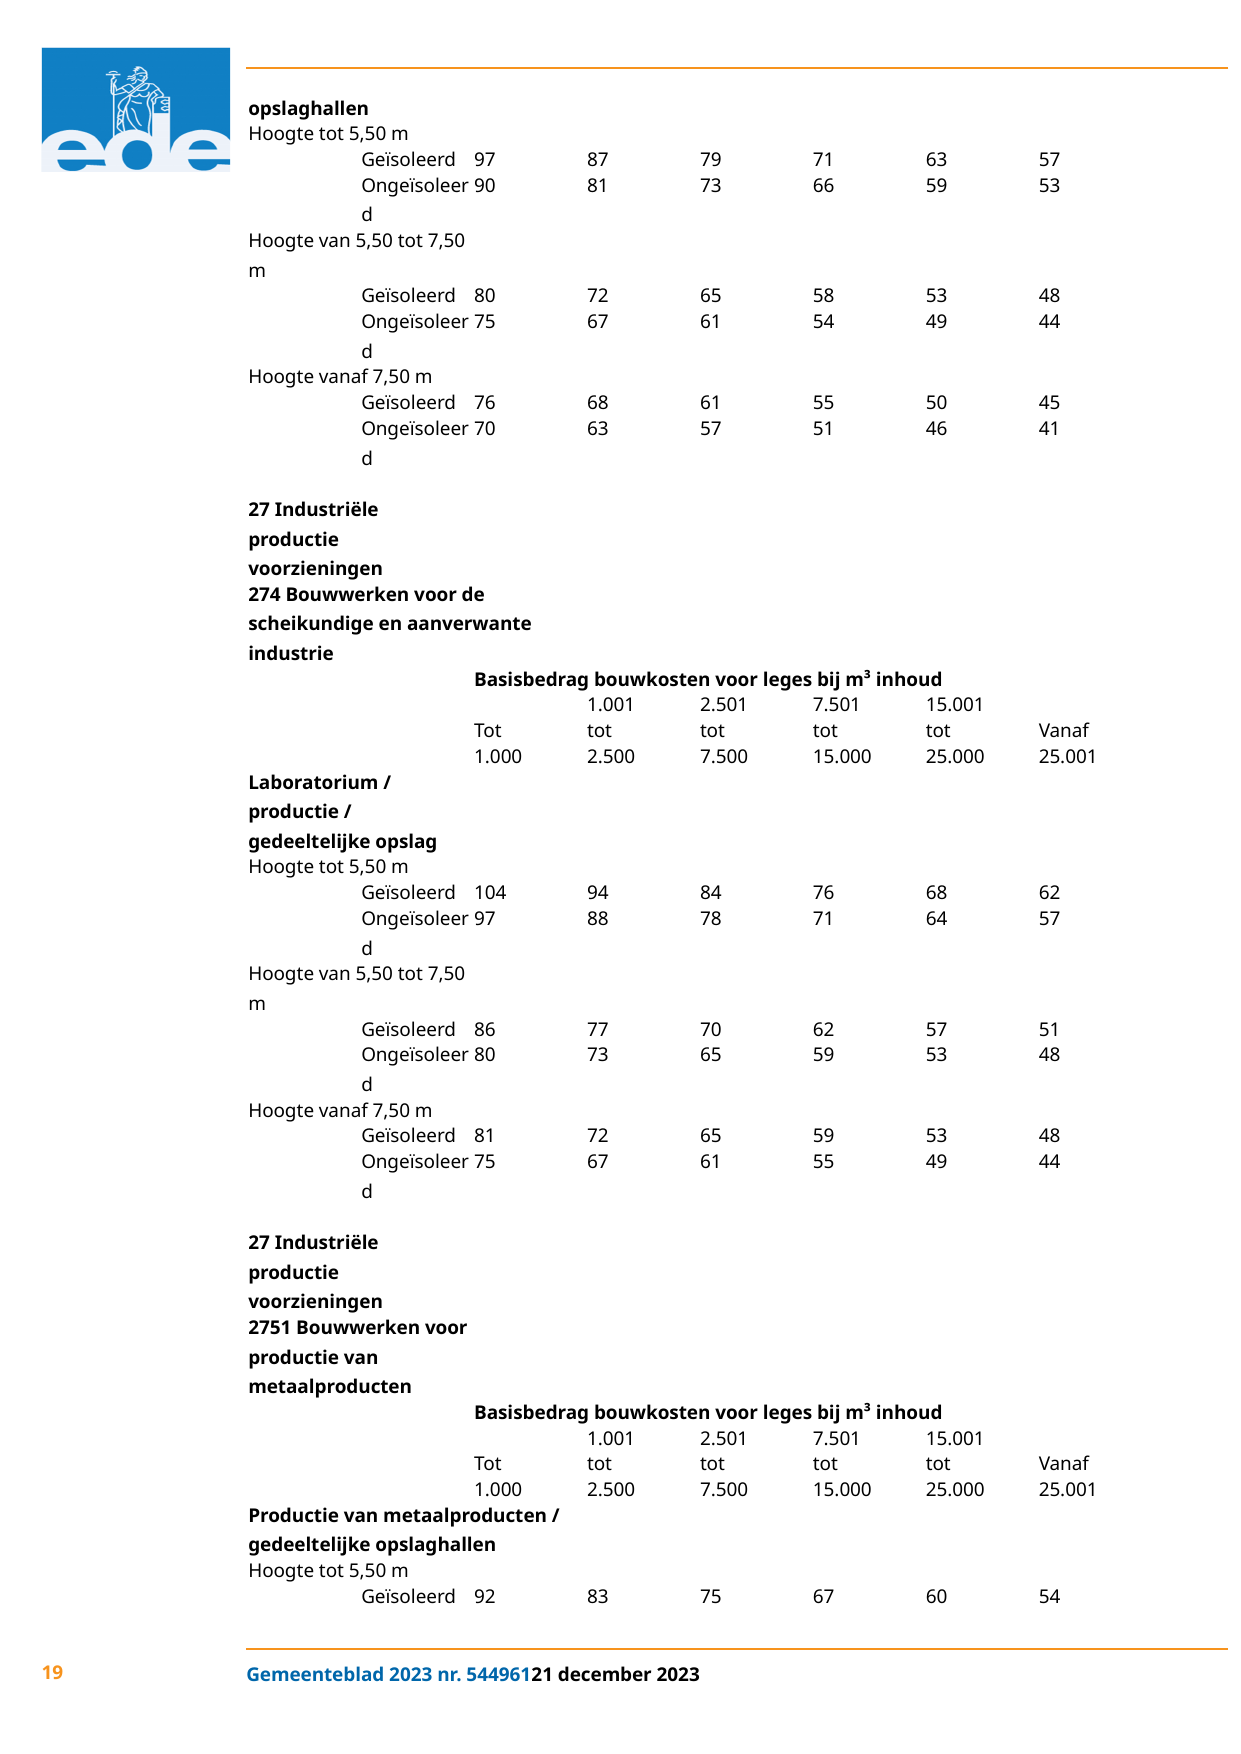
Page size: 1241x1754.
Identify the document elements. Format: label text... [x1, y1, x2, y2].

table_cell 45 [1039, 389, 1152, 415]
table_cell 75 [700, 1583, 813, 1609]
table_cell 27 Industriële productie voorzieningen [248, 1229, 474, 1314]
table_cell 7.500 [700, 743, 813, 769]
table_cell [926, 1558, 1038, 1583]
table_cell tot [700, 1451, 813, 1476]
table_cell 87 [587, 146, 700, 172]
table_cell [1039, 470, 1152, 496]
table_cell 57 [926, 1016, 1038, 1042]
table_cell Tot [474, 718, 587, 743]
table_cell 54 [813, 308, 926, 364]
table_cell 65 [700, 1042, 813, 1097]
table_cell 81 [587, 172, 700, 227]
table_cell 90 [474, 172, 587, 227]
table_cell 25.000 [926, 1476, 1038, 1502]
table_cell Hoogte van 5,50 tot 7,50 m [248, 961, 474, 1016]
table_cell 54 [1039, 1583, 1152, 1609]
table_cell 15.000 [813, 743, 926, 769]
table_cell 67 [813, 1583, 926, 1609]
table_cell 79 [700, 146, 813, 172]
table_cell 61 [700, 389, 813, 415]
table_cell 59 [813, 1123, 926, 1148]
table_cell [474, 470, 587, 496]
table_cell [926, 1229, 1038, 1314]
table_cell [1039, 1558, 1152, 1583]
table_cell 76 [813, 880, 926, 905]
table_cell 71 [813, 146, 926, 172]
table_cell [248, 1042, 361, 1097]
table_cell [248, 1204, 361, 1229]
table_cell 27 Industriële productie voorzieningen [248, 496, 474, 581]
table_cell 70 [474, 415, 587, 470]
table_cell [926, 854, 1038, 879]
table_cell Productie van metaalproducten / gedeeltelijke opslaghallen [248, 1502, 587, 1557]
table_cell 57 [1039, 146, 1152, 172]
table_cell 7.501 [813, 692, 926, 717]
table_cell Hoogte tot 5,50 m [248, 121, 474, 146]
table_cell 7.501 [813, 1425, 926, 1451]
table_cell 77 [587, 1016, 700, 1042]
table_cell [813, 95, 926, 121]
table_cell [1039, 692, 1152, 717]
table_cell [248, 692, 361, 717]
table_cell tot [926, 718, 1038, 743]
table_cell [248, 718, 361, 743]
table_cell [248, 283, 361, 308]
table_cell [587, 1314, 700, 1399]
table_cell [361, 470, 474, 496]
table_cell 25.001 [1039, 743, 1152, 769]
table_cell 59 [813, 1042, 926, 1097]
table_cell 57 [1039, 905, 1152, 961]
table_cell [361, 743, 474, 769]
table_cell [813, 496, 926, 581]
table_cell 62 [813, 1016, 926, 1042]
table_cell [248, 415, 361, 470]
table_cell 97 [474, 905, 587, 961]
table_cell Ongeïsoleerd [361, 308, 474, 364]
table_cell [1039, 227, 1152, 283]
table_cell 1.001 [587, 692, 700, 717]
table_cell 81 [474, 1123, 587, 1148]
table_cell 48 [1039, 283, 1152, 308]
table_cell 25.000 [926, 743, 1038, 769]
table_cell Geïsoleerd [361, 389, 474, 415]
table_cell 75 [474, 1148, 587, 1204]
table_cell Geïsoleerd [361, 283, 474, 308]
table_cell Hoogte vanaf 7,50 m [248, 1097, 474, 1123]
table_cell 53 [926, 1042, 1038, 1097]
table_cell 1.000 [474, 743, 587, 769]
table_cell [1039, 1425, 1152, 1451]
table_cell 57 [700, 415, 813, 470]
table_cell [587, 854, 700, 879]
table_cell [700, 769, 813, 854]
table_cell [926, 1097, 1038, 1123]
table_cell [813, 470, 926, 496]
table_cell [587, 1558, 700, 1583]
table_cell tot [700, 718, 813, 743]
table_cell [474, 95, 587, 121]
table_cell 51 [1039, 1016, 1152, 1042]
table_cell [813, 961, 926, 1016]
table_cell [474, 1204, 587, 1229]
table_cell 97 [474, 146, 587, 172]
table_cell 2.500 [587, 1476, 700, 1502]
table_cell Ongeïsoleerd [361, 415, 474, 470]
table_cell [1039, 364, 1152, 389]
table_cell [700, 581, 813, 666]
table_cell 44 [1039, 1148, 1152, 1204]
table_cell [248, 1476, 361, 1502]
table_cell [248, 1148, 361, 1204]
table_cell 84 [700, 880, 813, 905]
table_cell [700, 95, 813, 121]
table_cell 72 [587, 1123, 700, 1148]
table_cell [474, 1314, 587, 1399]
table_cell [1039, 1097, 1152, 1123]
table_cell Hoogte van 5,50 tot 7,50 m [248, 227, 474, 283]
table_cell tot [813, 718, 926, 743]
table_cell [700, 121, 813, 146]
table_cell [700, 470, 813, 496]
table_cell [248, 308, 361, 364]
table_cell [248, 1451, 361, 1476]
table_cell 61 [700, 308, 813, 364]
table_cell [1039, 581, 1152, 666]
table_cell [587, 470, 700, 496]
table_cell 83 [587, 1583, 700, 1609]
table_cell 53 [926, 1123, 1038, 1148]
table_cell [813, 581, 926, 666]
table_cell [926, 364, 1038, 389]
table_cell [474, 227, 587, 283]
table_cell [361, 1399, 474, 1425]
table_cell [813, 769, 926, 854]
table_cell [700, 1229, 813, 1314]
table_cell Hoogte tot 5,50 m [248, 1558, 474, 1583]
table_cell [474, 961, 587, 1016]
picture [41, 47, 231, 172]
table_cell [700, 364, 813, 389]
table_cell [361, 1204, 474, 1229]
table_cell 44 [1039, 308, 1152, 364]
table_cell 25.001 [1039, 1476, 1152, 1502]
table_cell 64 [926, 905, 1038, 961]
table_cell [474, 1097, 587, 1123]
table_cell [813, 1229, 926, 1314]
table_cell 2.501 [700, 1425, 813, 1451]
table_cell 67 [587, 308, 700, 364]
table_cell Hoogte vanaf 7,50 m [248, 364, 474, 389]
table_cell [813, 854, 926, 879]
table_cell Laboratorium / productie / gedeeltelijke opslag [248, 769, 474, 854]
table_cell [474, 1558, 587, 1583]
table_cell [587, 121, 700, 146]
table_cell 66 [813, 172, 926, 227]
table_cell [248, 389, 361, 415]
table_cell 73 [700, 172, 813, 227]
table_cell 2.500 [587, 743, 700, 769]
table_cell 76 [474, 389, 587, 415]
table_cell [361, 1451, 474, 1476]
table_cell Tot [474, 1451, 587, 1476]
table_cell [926, 227, 1038, 283]
table_cell 68 [587, 389, 700, 415]
table_cell Geïsoleerd [361, 1583, 474, 1609]
table_cell opslaghallen [248, 95, 474, 121]
table_cell [587, 1229, 700, 1314]
table_cell 73 [587, 1042, 700, 1097]
table_cell 70 [700, 1016, 813, 1042]
table_cell 15.000 [813, 1476, 926, 1502]
table_cell 53 [926, 283, 1038, 308]
table_cell [700, 227, 813, 283]
table_cell 86 [474, 1016, 587, 1042]
table_cell [587, 95, 700, 121]
table_cell tot [587, 718, 700, 743]
table_cell Geïsoleerd [361, 146, 474, 172]
table_cell [813, 364, 926, 389]
table_cell Ongeïsoleerd [361, 172, 474, 227]
table_cell 50 [926, 389, 1038, 415]
table_cell [926, 769, 1038, 854]
table_cell 15.001 [926, 1425, 1038, 1451]
table_cell [248, 1016, 361, 1042]
table_cell [587, 1204, 700, 1229]
table_cell 63 [587, 415, 700, 470]
table_cell 63 [926, 146, 1038, 172]
table_cell [587, 227, 700, 283]
table_cell [813, 227, 926, 283]
table_cell [474, 769, 587, 854]
table_cell [587, 1097, 700, 1123]
table_cell Ongeïsoleerd [361, 1148, 474, 1204]
table_cell [474, 364, 587, 389]
table_cell [474, 854, 587, 879]
table_cell 80 [474, 1042, 587, 1097]
table_cell 60 [926, 1583, 1038, 1609]
table_cell 2.501 [700, 692, 813, 717]
table_cell 15.001 [926, 692, 1038, 717]
table_cell [926, 496, 1038, 581]
table_cell 80 [474, 283, 587, 308]
table_cell [474, 1229, 587, 1314]
table_cell tot [587, 1451, 700, 1476]
table_cell [700, 1558, 813, 1583]
table_cell [248, 1583, 361, 1609]
table_cell 62 [1039, 880, 1152, 905]
table_cell [248, 172, 361, 227]
table_cell 49 [926, 308, 1038, 364]
table_cell [926, 1314, 1038, 1399]
table_cell [926, 961, 1038, 1016]
table_cell [587, 961, 700, 1016]
table_cell [813, 1558, 926, 1583]
table_cell [813, 1502, 926, 1557]
table_cell [926, 581, 1038, 666]
table_cell 1.000 [474, 1476, 587, 1502]
table_cell [813, 121, 926, 146]
table_cell 71 [813, 905, 926, 961]
table_cell Basisbedrag bouwkosten voor leges bij m³ inhoud [474, 1399, 1152, 1425]
table_cell [926, 95, 1038, 121]
table_cell 55 [813, 1148, 926, 1204]
table_cell 55 [813, 389, 926, 415]
table_cell 92 [474, 1583, 587, 1609]
table_cell [361, 1476, 474, 1502]
table_cell 53 [1039, 172, 1152, 227]
table_cell [474, 692, 587, 717]
table_cell [926, 121, 1038, 146]
table_cell 104 [474, 880, 587, 905]
table_cell 75 [474, 308, 587, 364]
table_cell [474, 1425, 587, 1451]
table_cell [926, 470, 1038, 496]
table_cell 41 [1039, 415, 1152, 470]
table_cell [1039, 854, 1152, 879]
table_cell [1039, 121, 1152, 146]
table_cell Hoogte tot 5,50 m [248, 854, 474, 879]
table_cell [248, 146, 361, 172]
table_cell [926, 1502, 1038, 1557]
table_cell [474, 496, 587, 581]
table_cell Geïsoleerd [361, 880, 474, 905]
table_cell tot [813, 1451, 926, 1476]
table_cell 78 [700, 905, 813, 961]
table_cell 48 [1039, 1123, 1152, 1148]
table_cell [1039, 1502, 1152, 1557]
table_cell [248, 666, 361, 692]
table_cell [813, 1097, 926, 1123]
table_cell [248, 905, 361, 961]
table_cell Geïsoleerd [361, 1016, 474, 1042]
table_cell [1039, 496, 1152, 581]
table_cell Vanaf [1039, 718, 1152, 743]
table_cell [700, 961, 813, 1016]
table_cell [474, 121, 587, 146]
table_cell [361, 718, 474, 743]
table_cell Vanaf [1039, 1451, 1152, 1476]
table_cell [926, 1204, 1038, 1229]
table_cell Geïsoleerd [361, 1123, 474, 1148]
table_cell 2751 Bouwwerken voor productie van metaalproducten [248, 1314, 474, 1399]
table_cell 59 [926, 172, 1038, 227]
table_cell [248, 1425, 361, 1451]
table_cell [248, 743, 361, 769]
table_cell 58 [813, 283, 926, 308]
table_cell [1039, 95, 1152, 121]
table_cell [587, 769, 700, 854]
table_cell [1039, 1204, 1152, 1229]
table_cell [700, 854, 813, 879]
table_cell 65 [700, 1123, 813, 1148]
table_cell [700, 1097, 813, 1123]
table_cell Ongeïsoleerd [361, 1042, 474, 1097]
table_cell 51 [813, 415, 926, 470]
table_cell 72 [587, 283, 700, 308]
table_cell 46 [926, 415, 1038, 470]
table_cell [361, 1425, 474, 1451]
table_cell 61 [700, 1148, 813, 1204]
table_cell [361, 692, 474, 717]
table_cell [587, 364, 700, 389]
table_cell [813, 1204, 926, 1229]
table_cell [248, 1123, 361, 1148]
table_cell 48 [1039, 1042, 1152, 1097]
table_cell [700, 1314, 813, 1399]
table_cell 67 [587, 1148, 700, 1204]
table_cell [248, 1399, 361, 1425]
table_cell [1039, 1314, 1152, 1399]
table_cell 7.500 [700, 1476, 813, 1502]
table_cell Basisbedrag bouwkosten voor leges bij m³ inhoud [474, 666, 1152, 692]
table_cell [1039, 961, 1152, 1016]
table_cell [700, 1204, 813, 1229]
table_cell [587, 581, 700, 666]
table_cell [248, 470, 361, 496]
table_cell 88 [587, 905, 700, 961]
table_cell [248, 880, 361, 905]
table_cell 1.001 [587, 1425, 700, 1451]
table_cell 94 [587, 880, 700, 905]
table_cell [813, 1314, 926, 1399]
table_cell [1039, 769, 1152, 854]
table_cell 274 Bouwwerken voor de scheikundige en aanverwante industrie [248, 581, 587, 666]
table_cell 49 [926, 1148, 1038, 1204]
table_cell [587, 1502, 700, 1557]
table_cell 68 [926, 880, 1038, 905]
table_cell tot [926, 1451, 1038, 1476]
table_cell [361, 666, 474, 692]
table_cell [587, 496, 700, 581]
table_cell 65 [700, 283, 813, 308]
table_cell [700, 496, 813, 581]
table_cell [700, 1502, 813, 1557]
table_cell [1039, 1229, 1152, 1314]
table_cell Ongeïsoleerd [361, 905, 474, 961]
